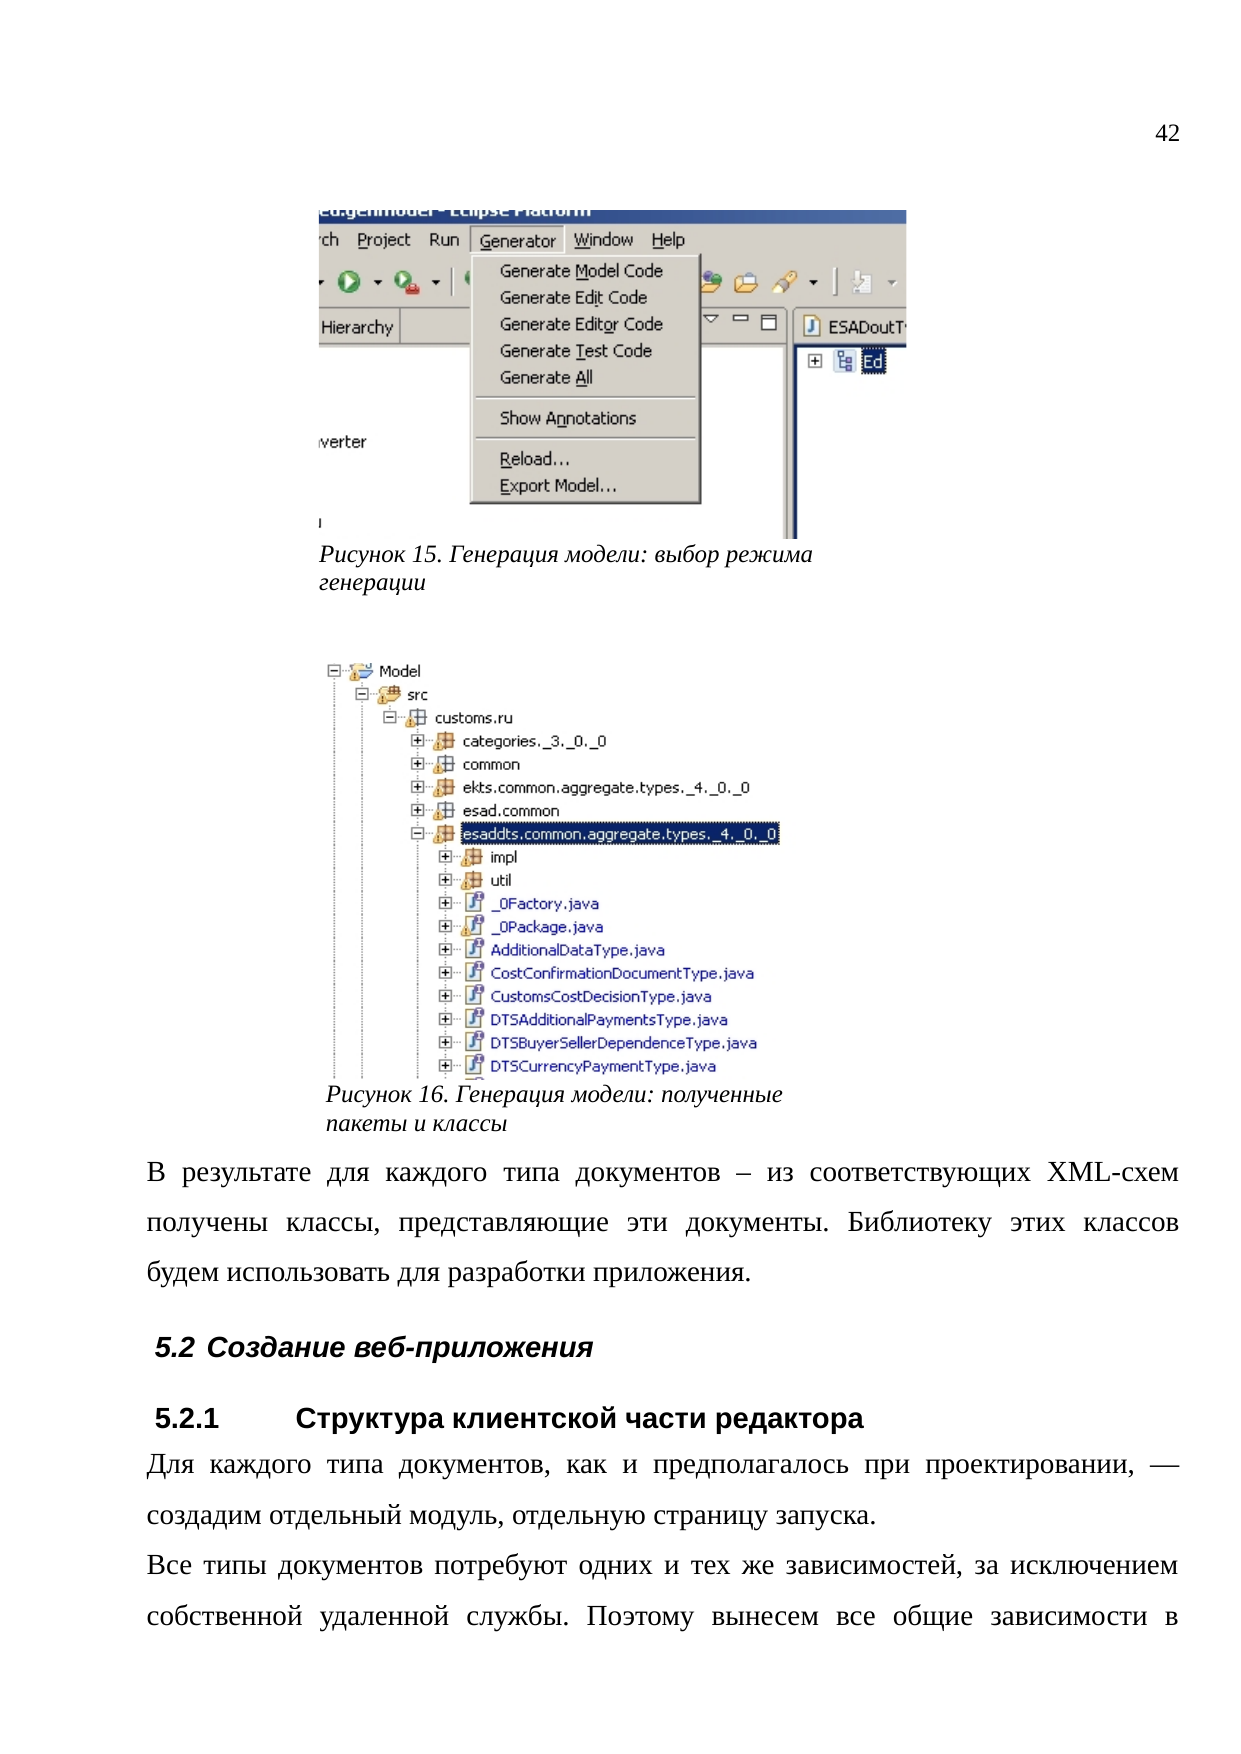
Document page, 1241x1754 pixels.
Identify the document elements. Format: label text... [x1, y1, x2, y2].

picture [318, 210, 907, 539]
list В результате для каждого типа документов – из соответствующих XML-схем получены классы, представляющие эти документы. Библиотеку этих классов будем использовать для разработки приложения. [109, 637, 1180, 1288]
picture [325, 663, 796, 1080]
text Рисунок 15. Генерация модели: выбор режима генерации [319, 539, 906, 596]
subtitle Структура клиентской части редактора [146, 1401, 1180, 1434]
subtitle Создание веб-приложения [146, 1329, 1180, 1363]
list Для каждого типа документов, как и предполагалось при проектировании, — создадим отдельный модуль, отдельную страницу запуска. [146, 1447, 1180, 1531]
list Рисунок 16. Генерация модели: полученные пакеты и классы [326, 1080, 796, 1137]
list Все типы документов потребуют одних и тех же зависимостей, за исключением собственной удаленной службы. Поэтому вынесем все общие зависимости в [146, 1547, 1180, 1631]
